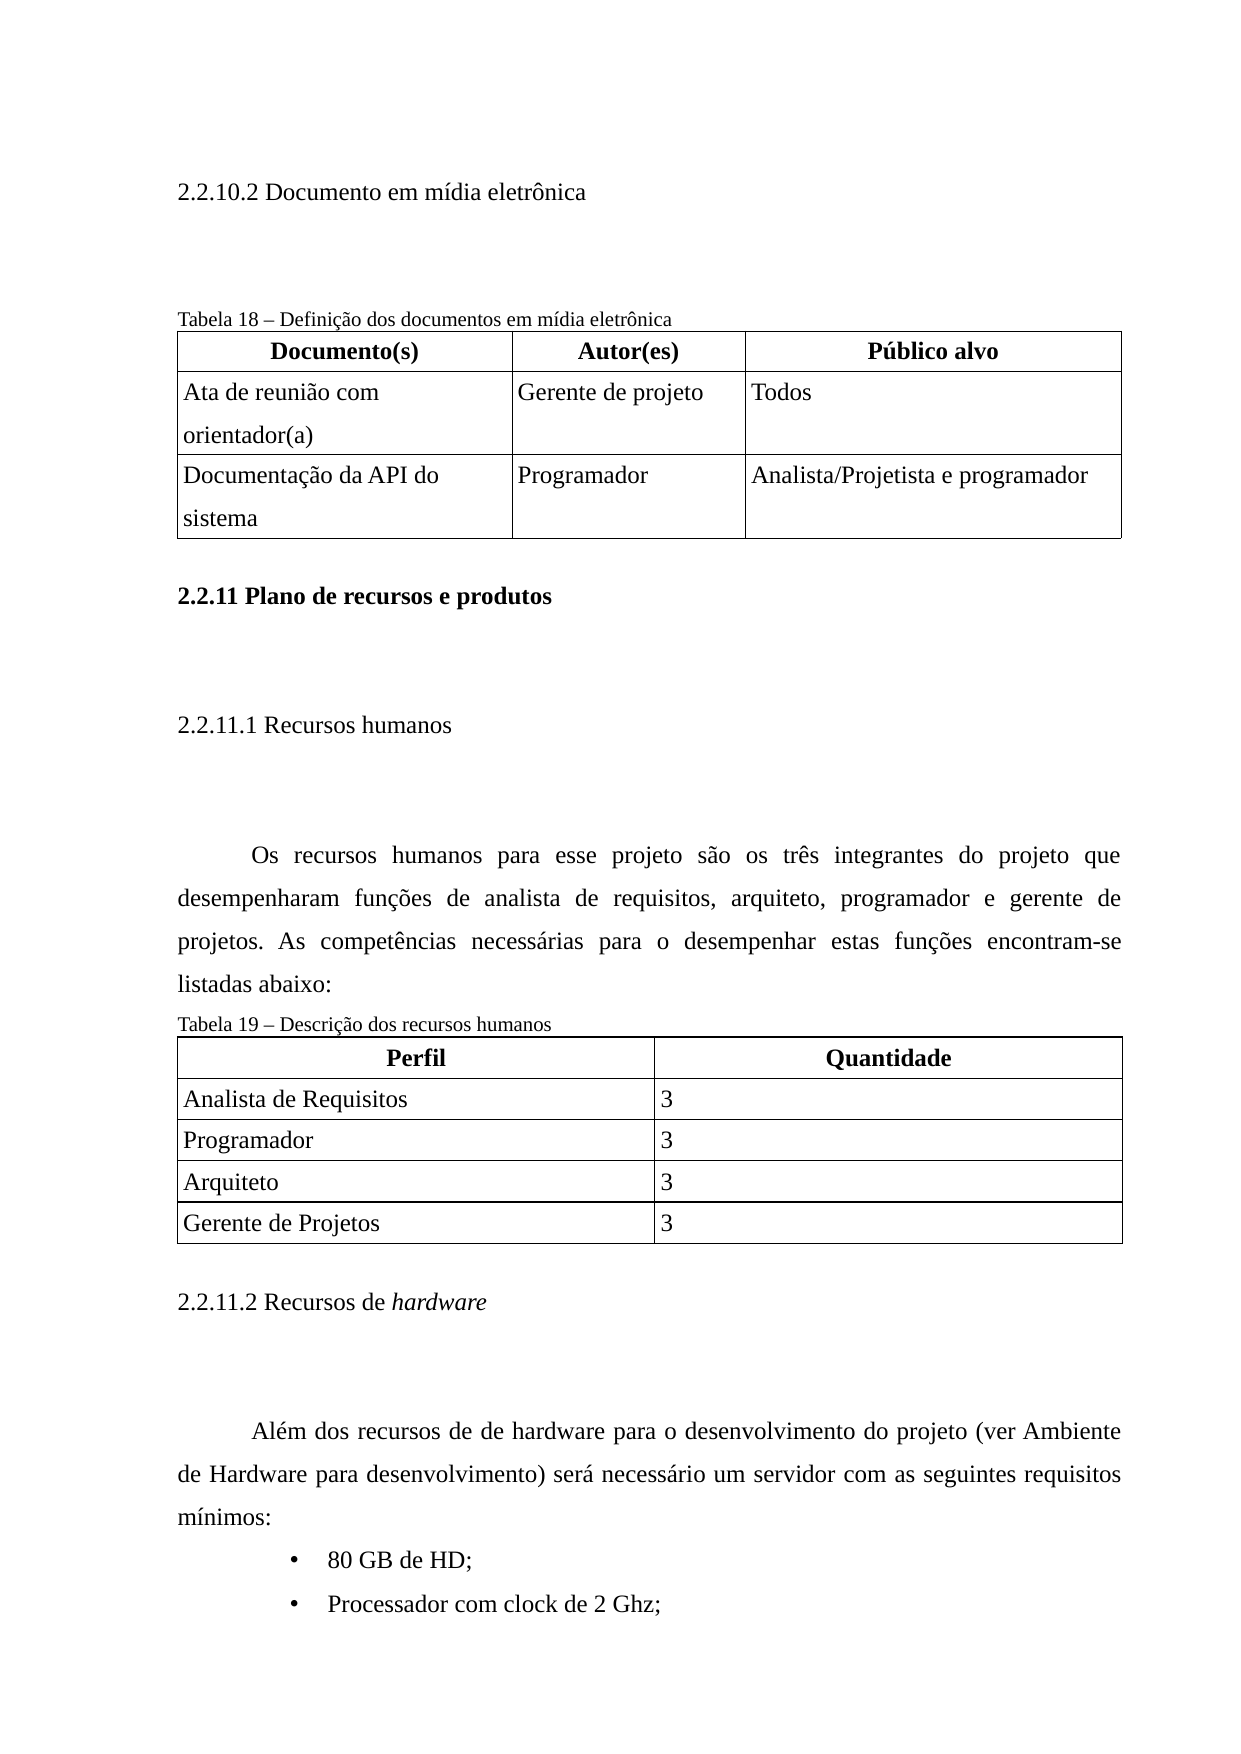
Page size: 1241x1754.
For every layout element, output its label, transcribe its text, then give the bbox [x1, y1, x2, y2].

table_cell 3 [655, 1120, 1122, 1160]
text Os recursos humanos para esse projeto são os três integrantes do projeto que desempenharam funções de analista de requisitos, arquiteto, programador e gerente de projetos. As competências necessárias para o desempenhar estas funções encontram-se listadas abaixo: [177, 840, 1122, 998]
table_cell Ata de reunião com orientador(a) [178, 372, 512, 454]
table_header Quantidade [655, 1038, 1122, 1078]
subtitle Recursos humanos [177, 710, 1122, 739]
subtitle Recursos de hardware [177, 1287, 1122, 1316]
table_cell Programador [178, 1120, 654, 1160]
table_cell Analista de Requisitos [178, 1079, 654, 1119]
table_cell Programador [513, 455, 745, 538]
table_header Perfil [178, 1038, 654, 1078]
text Tabela 18 – Definição dos documentos em mídia eletrônica [177, 307, 1122, 331]
table_cell Todos [746, 372, 1121, 454]
table_header Público alvo [746, 332, 1121, 371]
subtitle Documento em mídia eletrônica [177, 177, 1122, 206]
table_header Autor(es) [513, 332, 745, 371]
list 80 GB de HD; [290, 1546, 1122, 1574]
text Tabela 19 – Descrição dos recursos humanos [177, 1012, 1122, 1036]
table_cell Analista/Projetista e programador [746, 455, 1121, 538]
text Além dos recursos de de hardware para o desenvolvimento do projeto (ver Ambiente de Hardware para desenvolvimento) será necessário um servidor com as seguintes requisitos mínimos: [177, 1416, 1122, 1531]
table_cell 3 [655, 1079, 1122, 1119]
subtitle Plano de recursos e produtos [177, 581, 1122, 610]
table_cell Arquiteto [178, 1161, 654, 1201]
table_cell Documentação da API do sistema [178, 455, 512, 538]
table_header Documento(s) [178, 332, 512, 371]
list Processador com clock de 2 Ghz; [290, 1589, 1122, 1617]
table_cell 3 [655, 1203, 1122, 1243]
table_cell Gerente de Projetos [178, 1203, 654, 1243]
table_cell 3 [655, 1161, 1122, 1201]
table_cell Gerente de projeto [513, 372, 745, 454]
